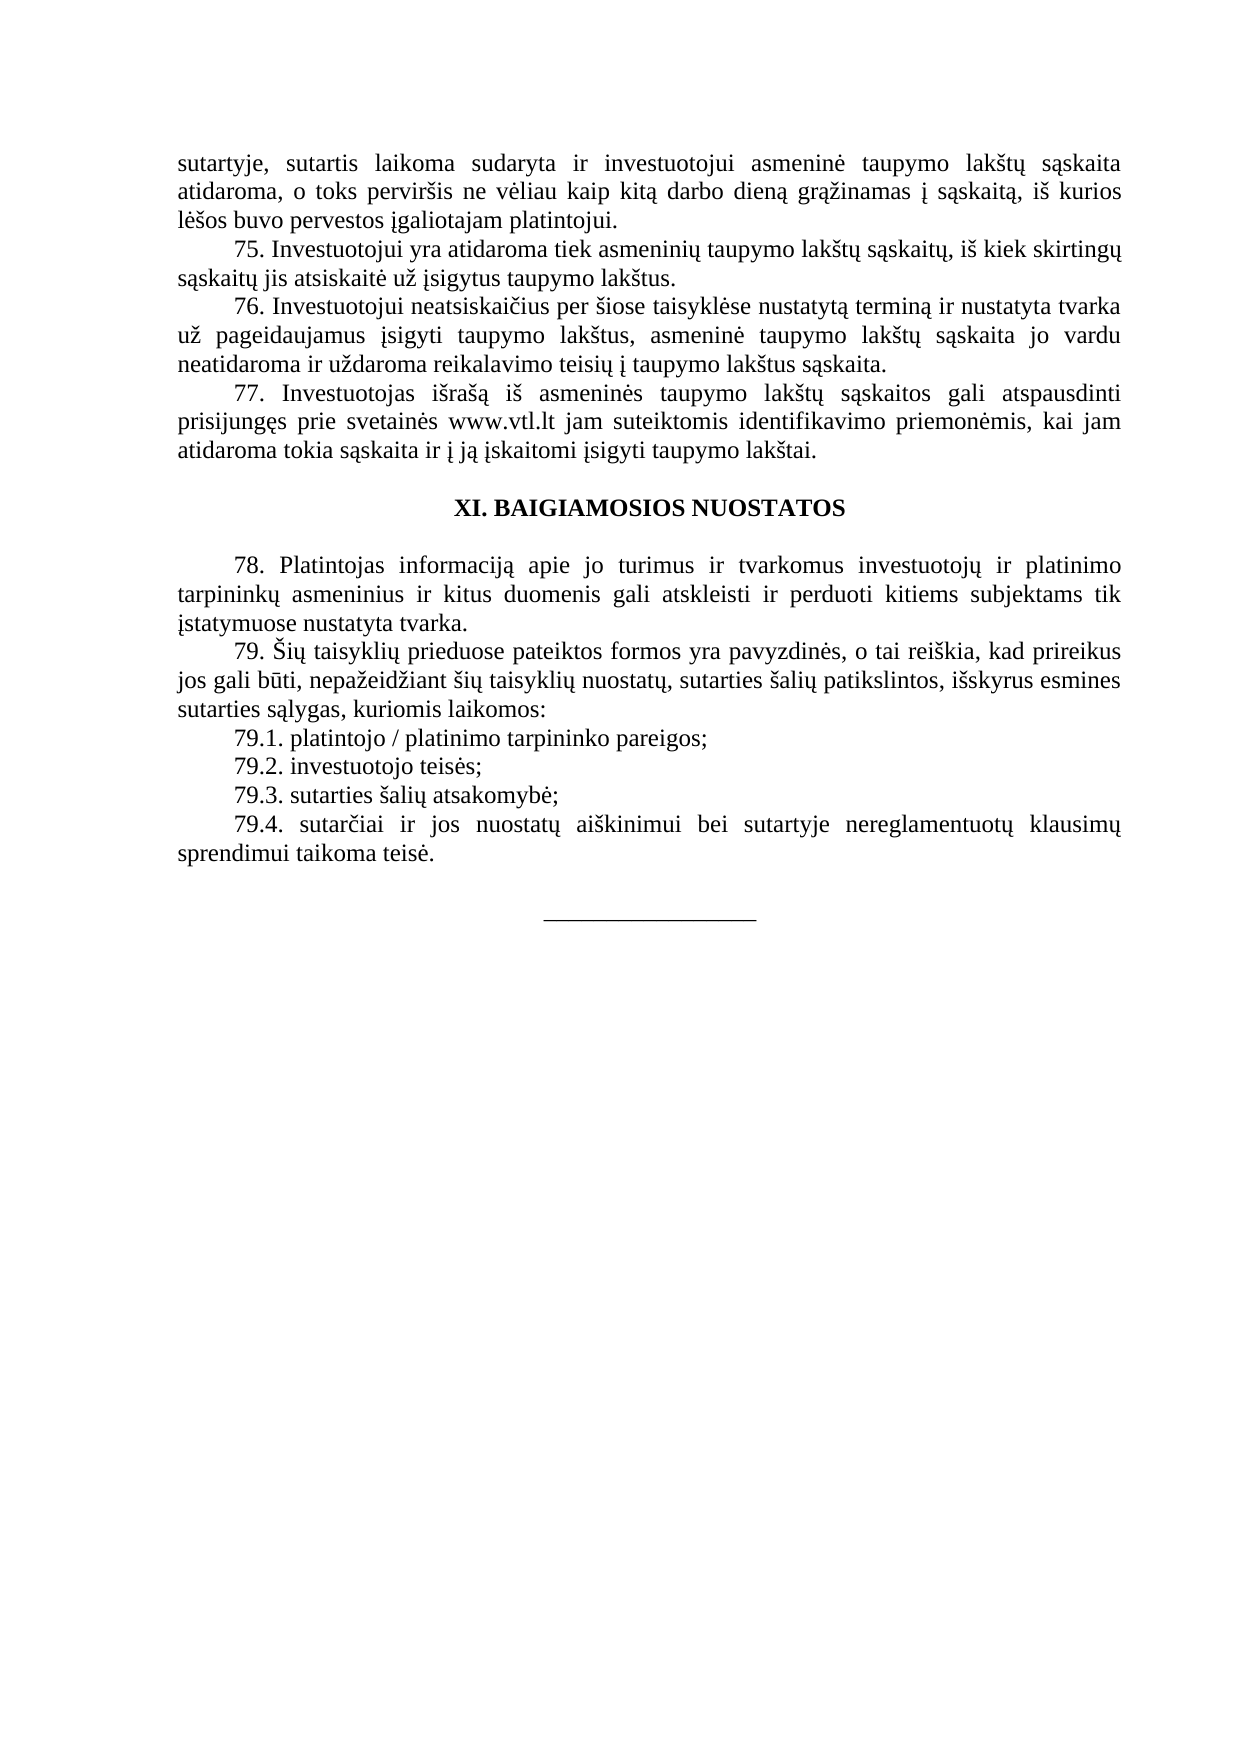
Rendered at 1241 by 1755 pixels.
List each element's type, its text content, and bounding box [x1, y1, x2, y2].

text 75. Investuotojui yra atidaroma tiek asmeninių taupymo lakštų sąskaitų, iš kiek skirtingų sąskaitų jis atsiskaitė už įsigytus taupymo lakštus. [177, 234, 1122, 291]
text 78. Platintojas informaciją apie jo turimus ir tvarkomus investuotojų ir platinimo tarpininkų asmeninius ir kitus duomenis gali atskleisti ir perduoti kitiems subjektams tik įstatymuose nustatyta tvarka. [177, 550, 1122, 636]
text sutartyje, sutartis laikoma sudaryta ir investuotojui asmeninė taupymo lakštų sąskaita atidaroma, o toks perviršis ne vėliau kaip kitą darbo dieną grąžinamas į sąskaitą, iš kurios lėšos buvo pervestos įgaliotajam platintojui. [177, 148, 1122, 234]
text 76. Investuotojui neatsiskaičius per šiose taisyklėse nustatytą terminą ir nustatyta tvarka už pageidaujamus įsigyti taupymo lakštus, asmeninė taupymo lakštų sąskaita jo vardu neatidaroma ir uždaroma reikalavimo teisių į taupymo lakštus sąskaita. [177, 291, 1122, 378]
text _________________ [177, 895, 1122, 924]
text 79. Šių taisyklių prieduose pateiktos formos yra pavyzdinės, o tai reiškia, kad prireikus jos gali būti, nepažeidžiant šių taisyklių nuostatų, sutarties šalių patikslintos, išskyrus esmines sutarties sąlygas, kuriomis laikomos: [177, 636, 1122, 723]
text 79.2. investuotojo teisės; [177, 751, 1122, 780]
text 79.4. sutarčiai ir jos nuostatų aiškinimui bei sutartyje nereglamentuotų klausimų sprendimui taikoma teisė. [177, 809, 1122, 866]
text 77. Investuotojas išrašą iš asmeninės taupymo lakštų sąskaitos gali atspausdinti prisijungęs prie svetainės www.vtl.lt jam suteiktomis identifikavimo priemonėmis, kai jam atidaroma tokia sąskaita ir į ją įskaitomi įsigyti taupymo lakštai. [177, 378, 1122, 464]
text 79.1. platintojo / platinimo tarpininko pareigos; [177, 723, 1122, 751]
text 79.3. sutarties šalių atsakomybė; [177, 780, 1122, 809]
text XI. BAIGIAMOSIOS NUOSTATOS [177, 493, 1122, 521]
